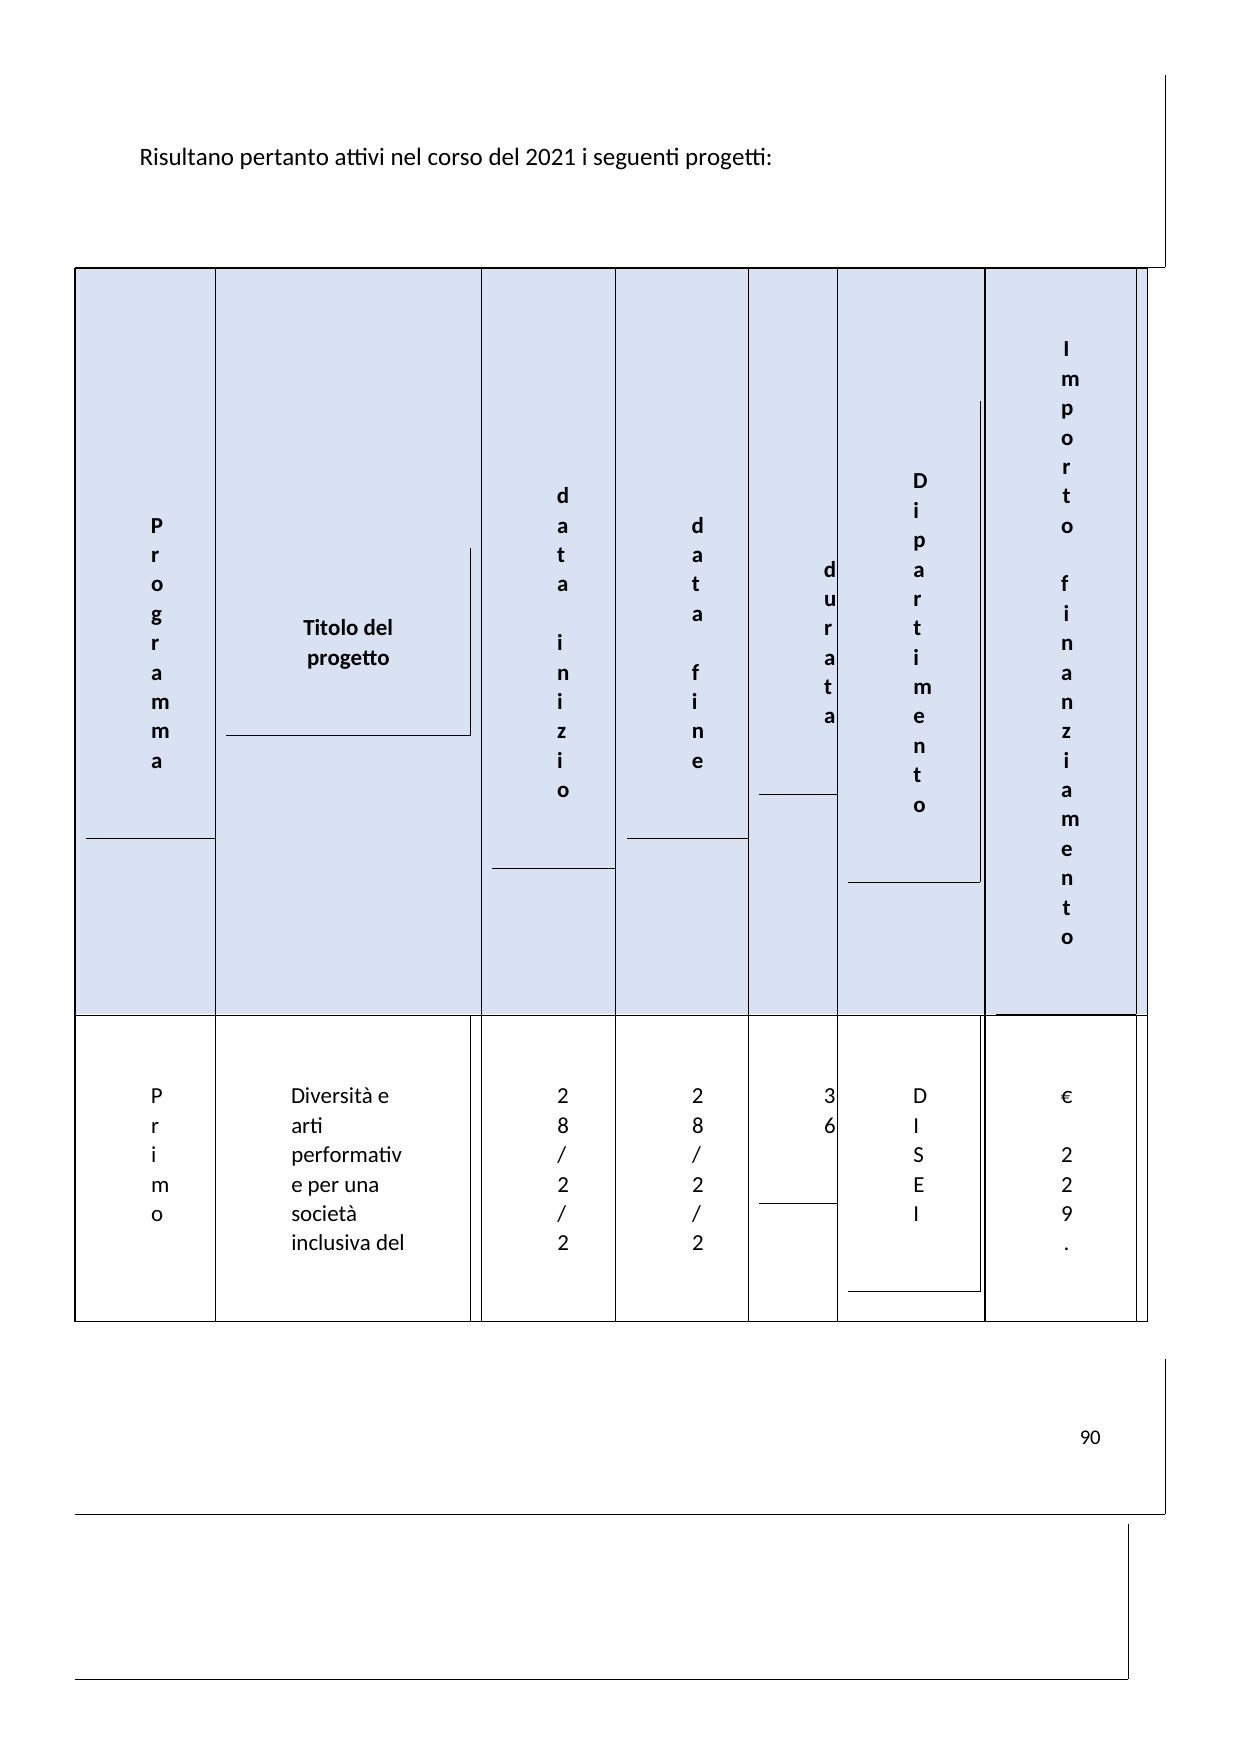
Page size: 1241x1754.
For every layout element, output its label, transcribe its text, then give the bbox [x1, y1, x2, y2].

subtitle Risultano pertanto attivi nel corso del 2021 i seguenti progetti: [75, 75, 1165, 171]
table_cell [1137, 1016, 1147, 1321]
table_cell 36 [749, 1016, 837, 1321]
table_header [1137, 269, 1147, 1014]
table_cell 28/2/2 [482, 1016, 615, 1321]
table_header Titolo del progetto [216, 269, 481, 1014]
table_header Dipartimento [838, 269, 984, 1014]
table_header durata [749, 269, 837, 1014]
table_cell € 229. [986, 1016, 1136, 1321]
table_cell DISEI [838, 1016, 984, 1321]
table_cell Primo [76, 1016, 215, 1321]
table_cell Diversità e arti performative per una società inclusiva del [216, 1016, 470, 1321]
table_cell [471, 1016, 481, 1321]
table_header Importo finanziamento [986, 269, 1136, 1014]
table_header data inizio [482, 269, 615, 1014]
table_cell 28/2/2 [616, 1016, 748, 1321]
table_header data fine [616, 269, 748, 1014]
table_header Programma [76, 269, 215, 1014]
